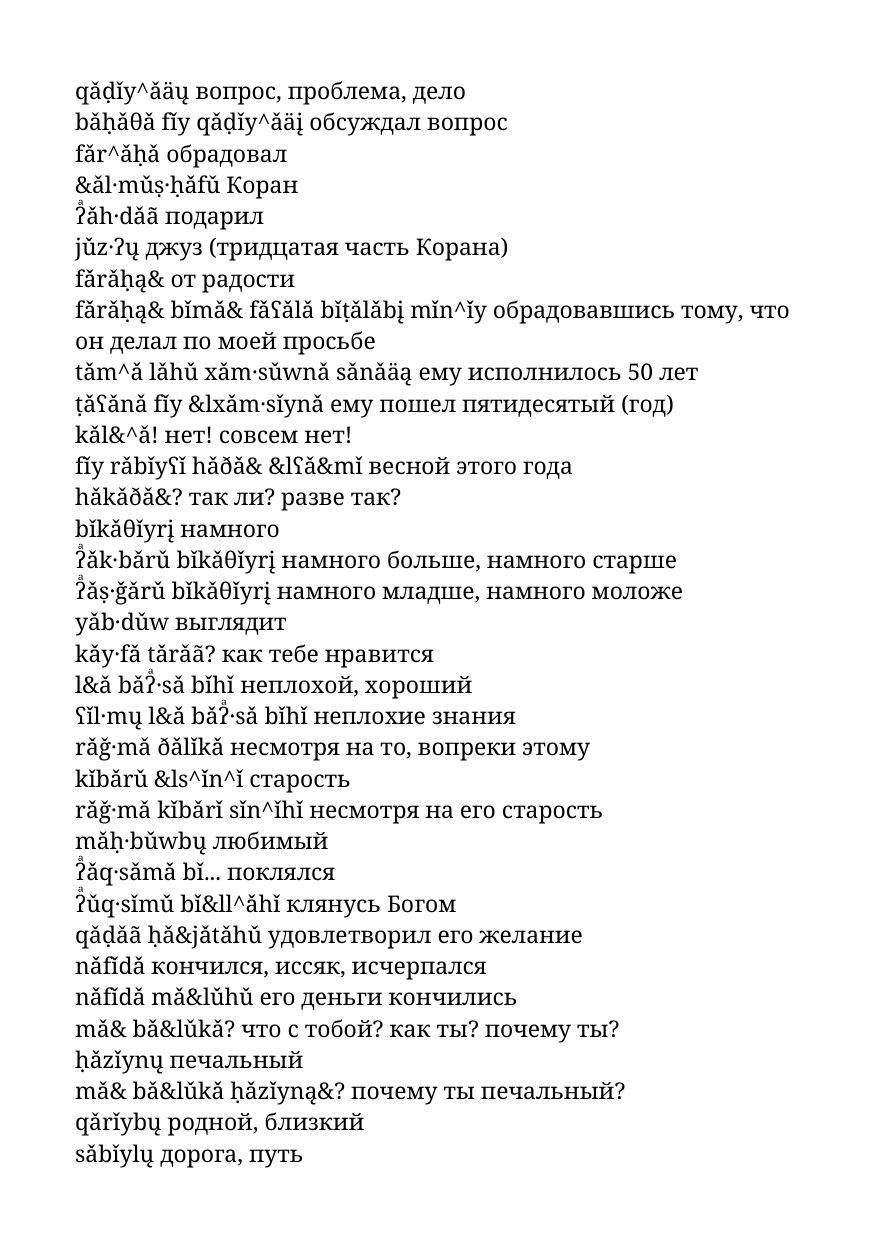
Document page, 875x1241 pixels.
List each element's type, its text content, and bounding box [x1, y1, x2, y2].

text kǐbǎrǔ &ls^ǐn^ǐ старость‎ [75, 762, 799, 794]
text rǎǧ·mǎ ðǎlǐkǎ несмотря на то, вопреки этому‎ [75, 731, 799, 762]
text ʔͣǎk·bǎrǔ bǐkǎθǐyrį намного больше, намного старше‎ [75, 544, 799, 575]
text rǎǧ·mǎ kǐbǎrǐ sǐn^ǐhǐ несмот­ря на его старость‎ [75, 794, 799, 825]
text ʔͣǎq·sǎmǎ bǐ... поклялся‎ [75, 856, 799, 887]
text &ǎl·mǔṣ·ḥǎfǔ Коран‎ [75, 169, 799, 200]
text ḥǎzǐynų печальный‎ [75, 1044, 799, 1075]
text qǎrǐybų родной, близкий‎ [75, 1106, 799, 1137]
text jǔz·ʔų джуз (тридцатая часть Корана)‎ [75, 231, 799, 262]
text ʕǐl·mų l&ǎ bǎʔͣ·sǎ bǐhǐ непло­хие знания‎ [75, 700, 799, 731]
text ʔͣǎh·dǎã подарил‎ [75, 200, 799, 231]
text yǎb·dǔw выглядит‎ [75, 606, 799, 637]
text mǎ& bǎ&lǔkǎ ḥǎzǐyną&? почему ты печальный? ‎ [75, 1075, 799, 1106]
text sǎbǐylų дорога, путь‎ [75, 1137, 799, 1169]
text tǎm^ǎ lǎhǔ xǎm·sǔwnǎ sǎnǎäą ему исполнилось 50 лет ‎ [75, 356, 799, 387]
text kǎl&^ǎ! нет! совсем нет!‎ [75, 419, 799, 450]
text qǎḍǎã ḥǎ&jǎtǎhǔ удовле­творил его желание‎ [75, 919, 799, 950]
text fǎrǎḥą& от радости‎ [75, 262, 799, 294]
text mǎ& bǎ&lǔkǎ? что с тобой? как ты? почему ты?‎ [75, 1012, 799, 1044]
text qǎḍǐy^ǎäų вопрос, проблема, дело‎ [75, 75, 799, 106]
text kǎy·fǎ tǎrǎã? как тебе нра­вится‎ [75, 637, 799, 669]
text ʔͣǔq·sǐmǔ bǐ&ll^ǎhǐ клянусь Бо­гом‎ [75, 887, 799, 919]
text fǎrǎḥą& bǐmǎ& fǎʕǎlǎ bǐṭǎlǎbį mǐn^ǐy обрадовавшись тому, что он делал по моей просьбе‎ [75, 294, 799, 356]
text nǎfǐdǎ кончился, иссяк, ис­черпался‎ [75, 950, 799, 981]
text fǐy rǎbǐyʕǐ hǎðǎ& &lʕǎ&mǐ весной этого года ‎ [75, 450, 799, 481]
text hǎkǎðǎ&? так ли? разве так?‎ [75, 481, 799, 512]
text nǎfǐdǎ mǎ&lǔhǔ его деньги кон­чились‎ [75, 981, 799, 1012]
text l&ǎ bǎʔͣ·sǎ bǐhǐ неплохой, хо­роший‎ [75, 669, 799, 700]
text ʔͣǎṣ·ǧǎrǔ bǐkǎθǐyrį намного младше, намного моложе‎ [75, 575, 799, 606]
text bǐkǎθǐyrį намного‎ [75, 512, 799, 544]
text fǎr^ǎḥǎ обрадовал‎ [75, 137, 799, 169]
text bǎḥǎθǎ fǐy qǎḍǐy^ǎäį обсу­ждал вопрос‎ [75, 106, 799, 137]
text mǎḥ·bǔwbų любимый‎ [75, 825, 799, 856]
text ṭǎʕǎnǎ fǐy &lxǎm·sǐynǎ ему пошел пятидесятый (год) ‎ [75, 387, 799, 419]
